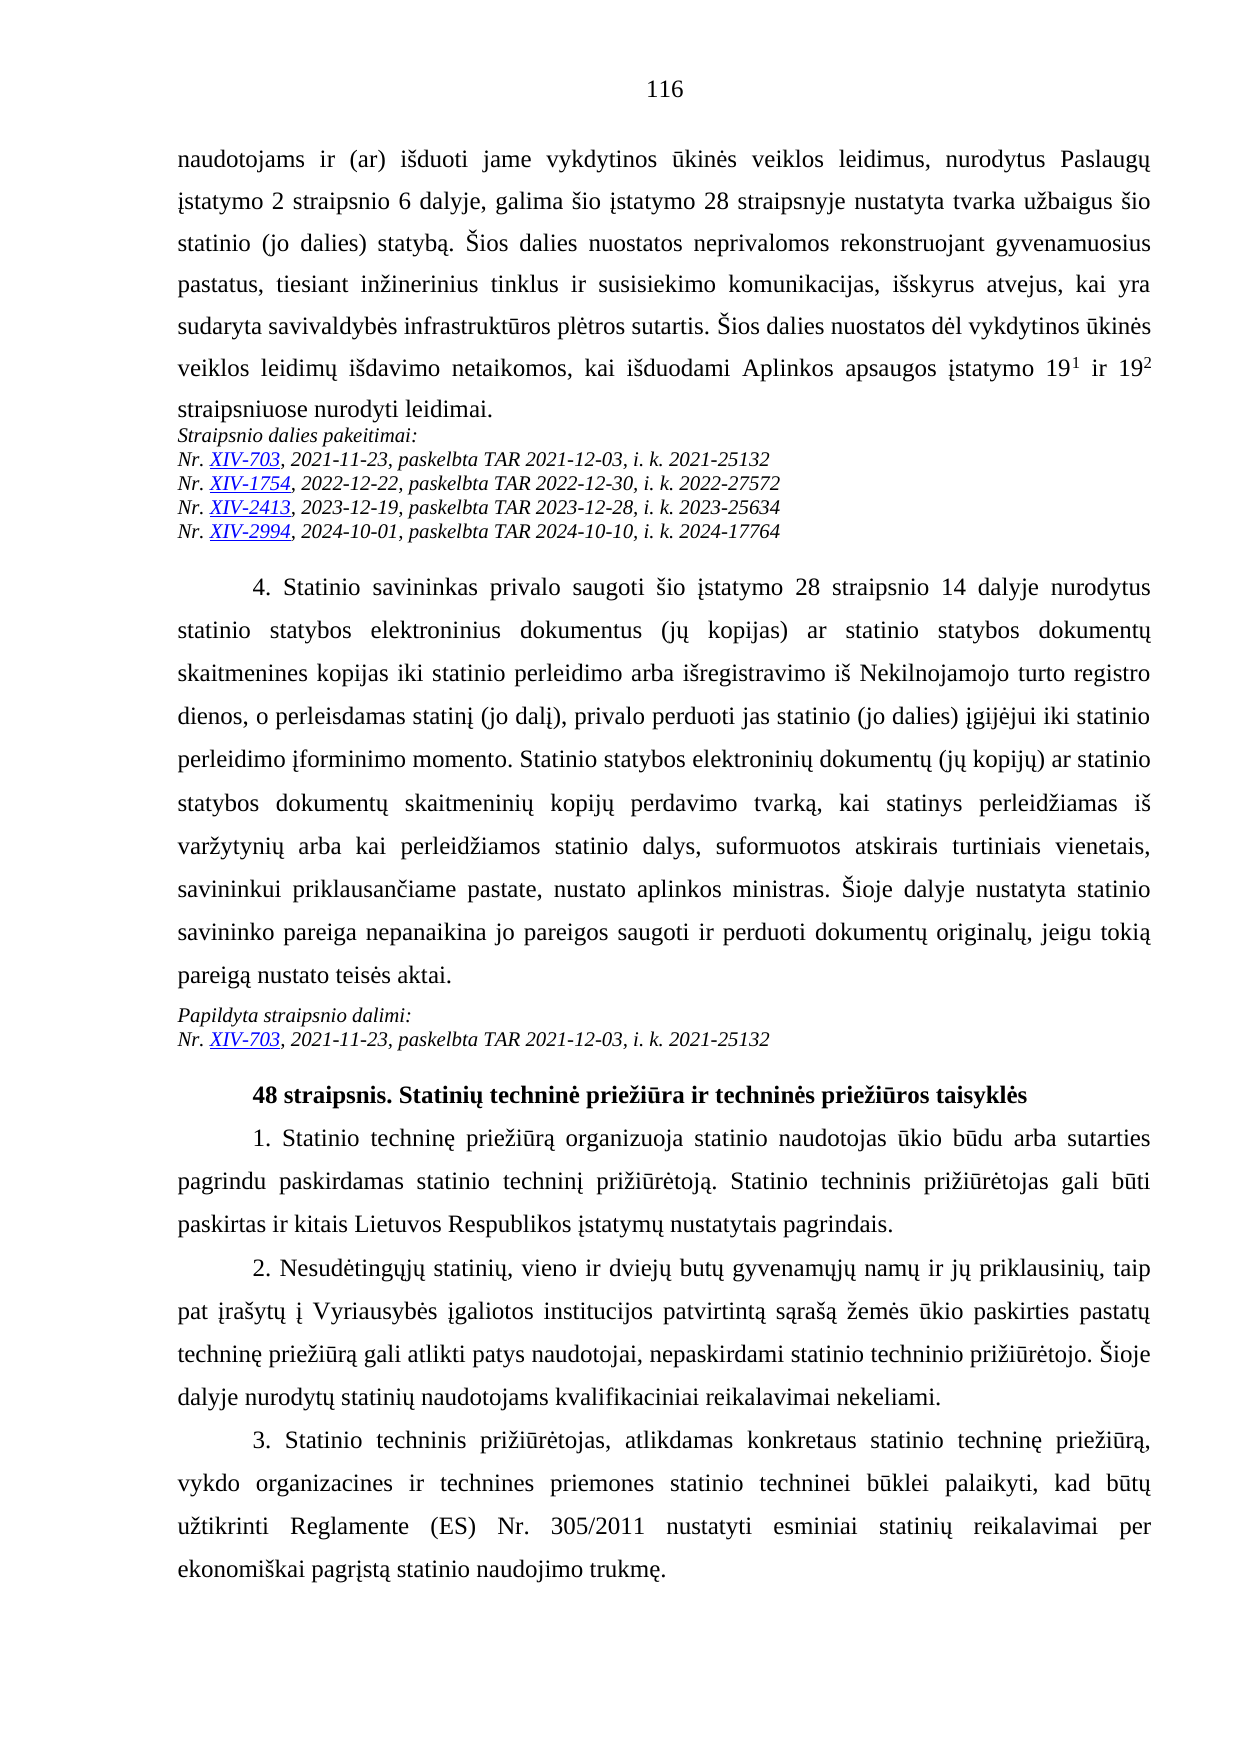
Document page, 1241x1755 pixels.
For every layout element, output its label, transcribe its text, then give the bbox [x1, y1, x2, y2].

text 48 straipsnis. Statinių techninė priežiūra ir techninės priežiūros taisyklės [177, 1080, 1152, 1109]
text Nr. XIV-2413, 2023-12-19, paskelbta TAR 2023-12-28, i. k. 2023-25634 [177, 495, 1152, 519]
text 3. Statinio techninis prižiūrėtojas, atlikdamas konkretaus statinio techninę priežiūrą, vykdo organizacines ir technines priemones statinio techninei būklei palaikyti, kad būtų užtikrinti Reglamente (ES) Nr. 305/2011 nustatyti esminiai statinių reikalavimai per ekonomiškai pagrįstą statinio naudojimo trukmę. [177, 1425, 1152, 1583]
text Nr. XIV-703, 2021-11-23, paskelbta TAR 2021-12-03, i. k. 2021-25132 [177, 447, 1152, 471]
text 1. Statinio techninę priežiūrą organizuoja statinio naudotojas ūkio būdu arba sutarties pagrindu paskirdamas statinio techninį prižiūrėtoją. Statinio techninis prižiūrėtojas gali būti paskirtas ir kitais Lietuvos Respublikos įstatymų nustatytais pagrindais. [177, 1123, 1152, 1238]
text naudotojams ir (ar) išduoti jame vykdytinos ūkinės veiklos leidimus, nurodytus Paslaugų įstatymo 2 straipsnio 6 dalyje, galima šio įstatymo 28 straipsnyje nustatyta tvarka užbaigus šio statinio (jo dalies) statybą. Šios dalies nuostatos neprivalomos rekonstruojant gyvenamuosius pastatus, tiesiant inžinerinius tinklus ir susisiekimo komunikacijas, išskyrus atvejus, kai yra sudaryta savivaldybės infrastruktūros plėtros sutartis. Šios dalies nuostatos dėl vykdytinos ūkinės veiklos leidimų išdavimo netaikomos, kai išduodami Aplinkos apsaugos įstatymo 191 ir 192 straipsniuose nurodyti leidimai. [177, 131, 1152, 423]
text Straipsnio dalies pakeitimai: [177, 423, 1152, 447]
text 2. Nesudėtingųjų statinių, vieno ir dviejų butų gyvenamųjų namų ir jų priklausinių, taip pat įrašytų į Vyriausybės įgaliotos institucijos patvirtintą sąrašą žemės ūkio paskirties pastatų techninę priežiūrą gali atlikti patys naudotojai, nepaskirdami statinio techninio prižiūrėtojo. Šioje dalyje nurodytų statinių naudotojams kvalifikaciniai reikalavimai nekeliami. [177, 1253, 1152, 1411]
text Nr. XIV-1754, 2022-12-22, paskelbta TAR 2022-12-30, i. k. 2022-27572 [177, 471, 1152, 495]
text Papildyta straipsnio dalimi: [177, 1003, 1152, 1027]
text 4. Statinio savininkas privalo saugoti šio įstatymo 28 straipsnio 14 dalyje nurodytus statinio statybos elektroninius dokumentus (jų kopijas) ar statinio statybos dokumentų skaitmenines kopijas iki statinio perleidimo arba išregistravimo iš Nekilnojamojo turto registro dienos, o perleisdamas statinį (jo dalį), privalo perduoti jas statinio (jo dalies) įgijėjui iki statinio perleidimo įforminimo momento. Statinio statybos elektroninių dokumentų (jų kopijų) ar statinio statybos dokumentų skaitmeninių kopijų perdavimo tvarką, kai statinys perleidžiamas iš varžytynių arba kai perleidžiamos statinio dalys, suformuotos atskirais turtiniais vienetais, savininkui priklausančiame pastate, nustato aplinkos ministras. Šioje dalyje nustatyta statinio savininko pareiga nepanaikina jo pareigos saugoti ir perduoti dokumentų originalų, jeigu tokią pareigą nustato teisės aktai. [177, 572, 1152, 989]
text Nr. XIV-2994, 2024-10-01, paskelbta TAR 2024-10-10, i. k. 2024-17764 [177, 519, 1152, 543]
text Nr. XIV-703, 2021-11-23, paskelbta TAR 2021-12-03, i. k. 2021-25132 [177, 1027, 1152, 1051]
